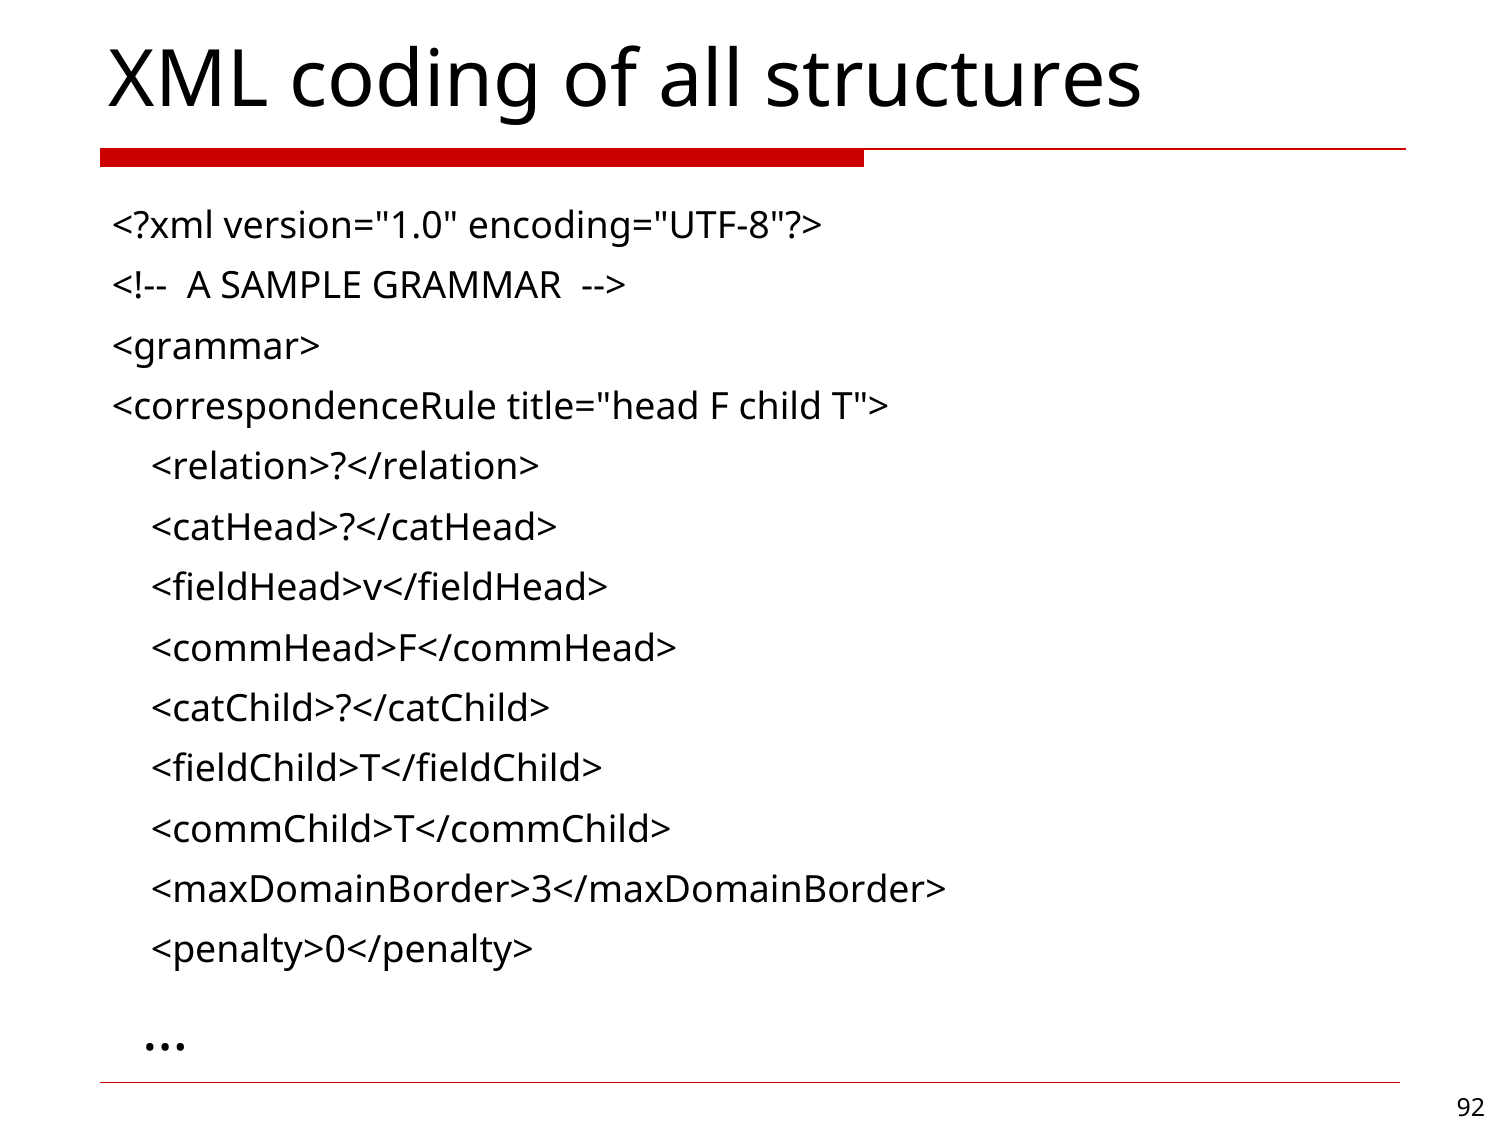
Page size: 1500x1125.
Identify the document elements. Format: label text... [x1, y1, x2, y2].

title XML coding of all structures [94, 26, 1407, 138]
list <?xml version="1.0" encoding="UTF-8"?> <!-- A SAMPLE GRAMMAR --> <grammar> <correspondenceRule title="head F child T"> <relation>?</relation> <catHead>?</catHead> <fieldHead>v</fieldHead> <commHead>F</commHead> <catChild>?</catChild> <fieldChild>T</fieldChild> <commChild>T</commChild> <maxDomainBorder>3</maxDomainBorder> <penalty>0</penalty> … [97, 190, 1410, 994]
